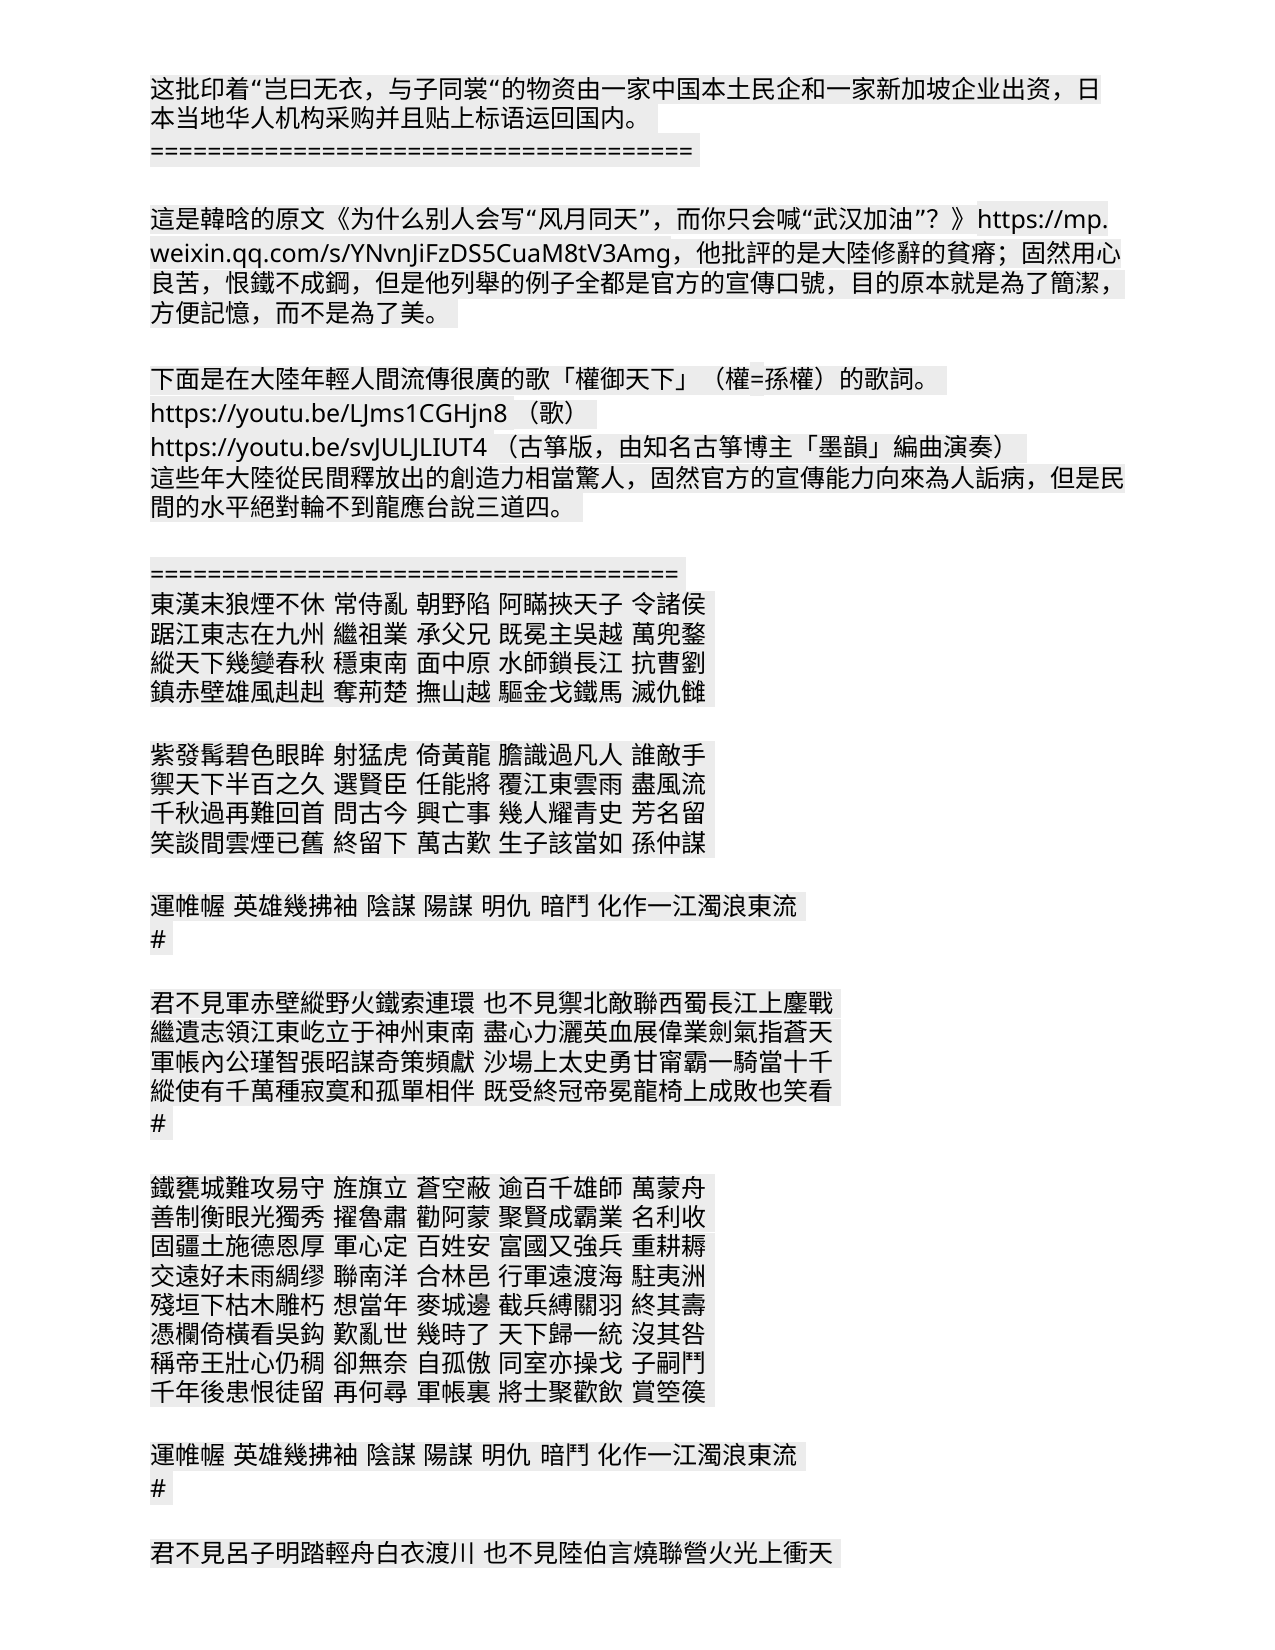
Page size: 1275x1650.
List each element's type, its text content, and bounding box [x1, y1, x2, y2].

text 这批印着“岂曰无衣，与子同裳“的物资由一家中国本土民企和一家新加坡企业出资，日本当地华人机构采购并且贴上标语运回国内。 ====================================== 這是韓晗的原文《为什么别人会写“风月同天”，而你只会喊“武汉加油”？》https://mp.weixin.qq.com/s/YNvnJiFzDS5CuaM8tV3Amg，他批評的是大陸修辭的貧瘠；固然用心良苦，恨鐵不成鋼，但是他列舉的例子全都是官方的宣傳口號，目的原本就是為了簡潔，方便記憶，而不是為了美。 下面是在大陸年輕人間流傳很廣的歌「權御天下」（權=孫權）的歌詞。 https://youtu.be/LJms1CGHjn8 （歌） https://youtu.be/svJULJLIUT4 （古箏版，由知名古箏博主「墨韻」編曲演奏） 這些年大陸從民間釋放出的創造力相當驚人，固然官方的宣傳能力向來為人詬病，但是民間的水平絕對輪不到龍應台說三道四。 ===================================== 東漢末狼煙不休 常侍亂 朝野陷 阿瞞挾天子 令諸侯 踞江東志在九州 繼祖業 承父兄 既冕主吳越 萬兜鍪 縱天下幾變春秋 穩東南 面中原 水師鎖長江 抗曹劉 鎮赤壁雄風赳赳 奪荊楚 撫山越 驅金戈鐵馬 滅仇雠 紫發髯碧色眼眸 射猛虎 倚黃龍 膽識過凡人 誰敵手 禦天下半百之久 選賢臣 任能將 覆江東雲雨 盡風流 千秋過再難回首 問古今 興亡事 幾人耀青史 芳名留 笑談間雲煙已舊 終留下 萬古歎 生子該當如 孫仲謀 運帷幄 英雄幾拂袖 陰謀 陽謀 明仇 暗鬥 化作一江濁浪東流 # 君不見軍赤壁縱野火鐵索連環 也不見禦北敵聯西蜀長江上鏖戰 繼遺志領江東屹立于神州東南 盡心力灑英血展偉業劍氣指蒼天 軍帳內公瑾智張昭謀奇策頻獻 沙場上太史勇甘甯霸一騎當十千 縱使有千萬種寂寞和孤單相伴 既受終冠帝冕龍椅上成敗也笑看 # 鐵甕城難攻易守 旌旗立 蒼空蔽 逾百千雄師 萬蒙舟 善制衡眼光獨秀 擢魯肅 勸阿蒙 聚賢成霸業 名利收 固疆土施德恩厚 軍心定 百姓安 富國又強兵 重耕耨 交遠好未雨綢缪 聯南洋 合林邑 行軍遠渡海 駐夷洲 殘垣下枯木雕朽 想當年 麥城邊 截兵縛關羽 終其壽 憑欄倚橫看吳鈎 歎亂世 幾時了 天下歸一統 沒其咎 稱帝王壯心仍稠 卻無奈 自孤傲 同室亦操戈 子嗣鬥 千年後患恨徒留 再何尋 軍帳裏 將士聚歡飲 賞箜篌 運帷幄 英雄幾拂袖 陰謀 陽謀 明仇 暗鬥 化作一江濁浪東流 # 君不見呂子明踏輕舟白衣渡川 也不見陸伯言燒聯營火光上衝天 [150, 75, 1125, 1568]
